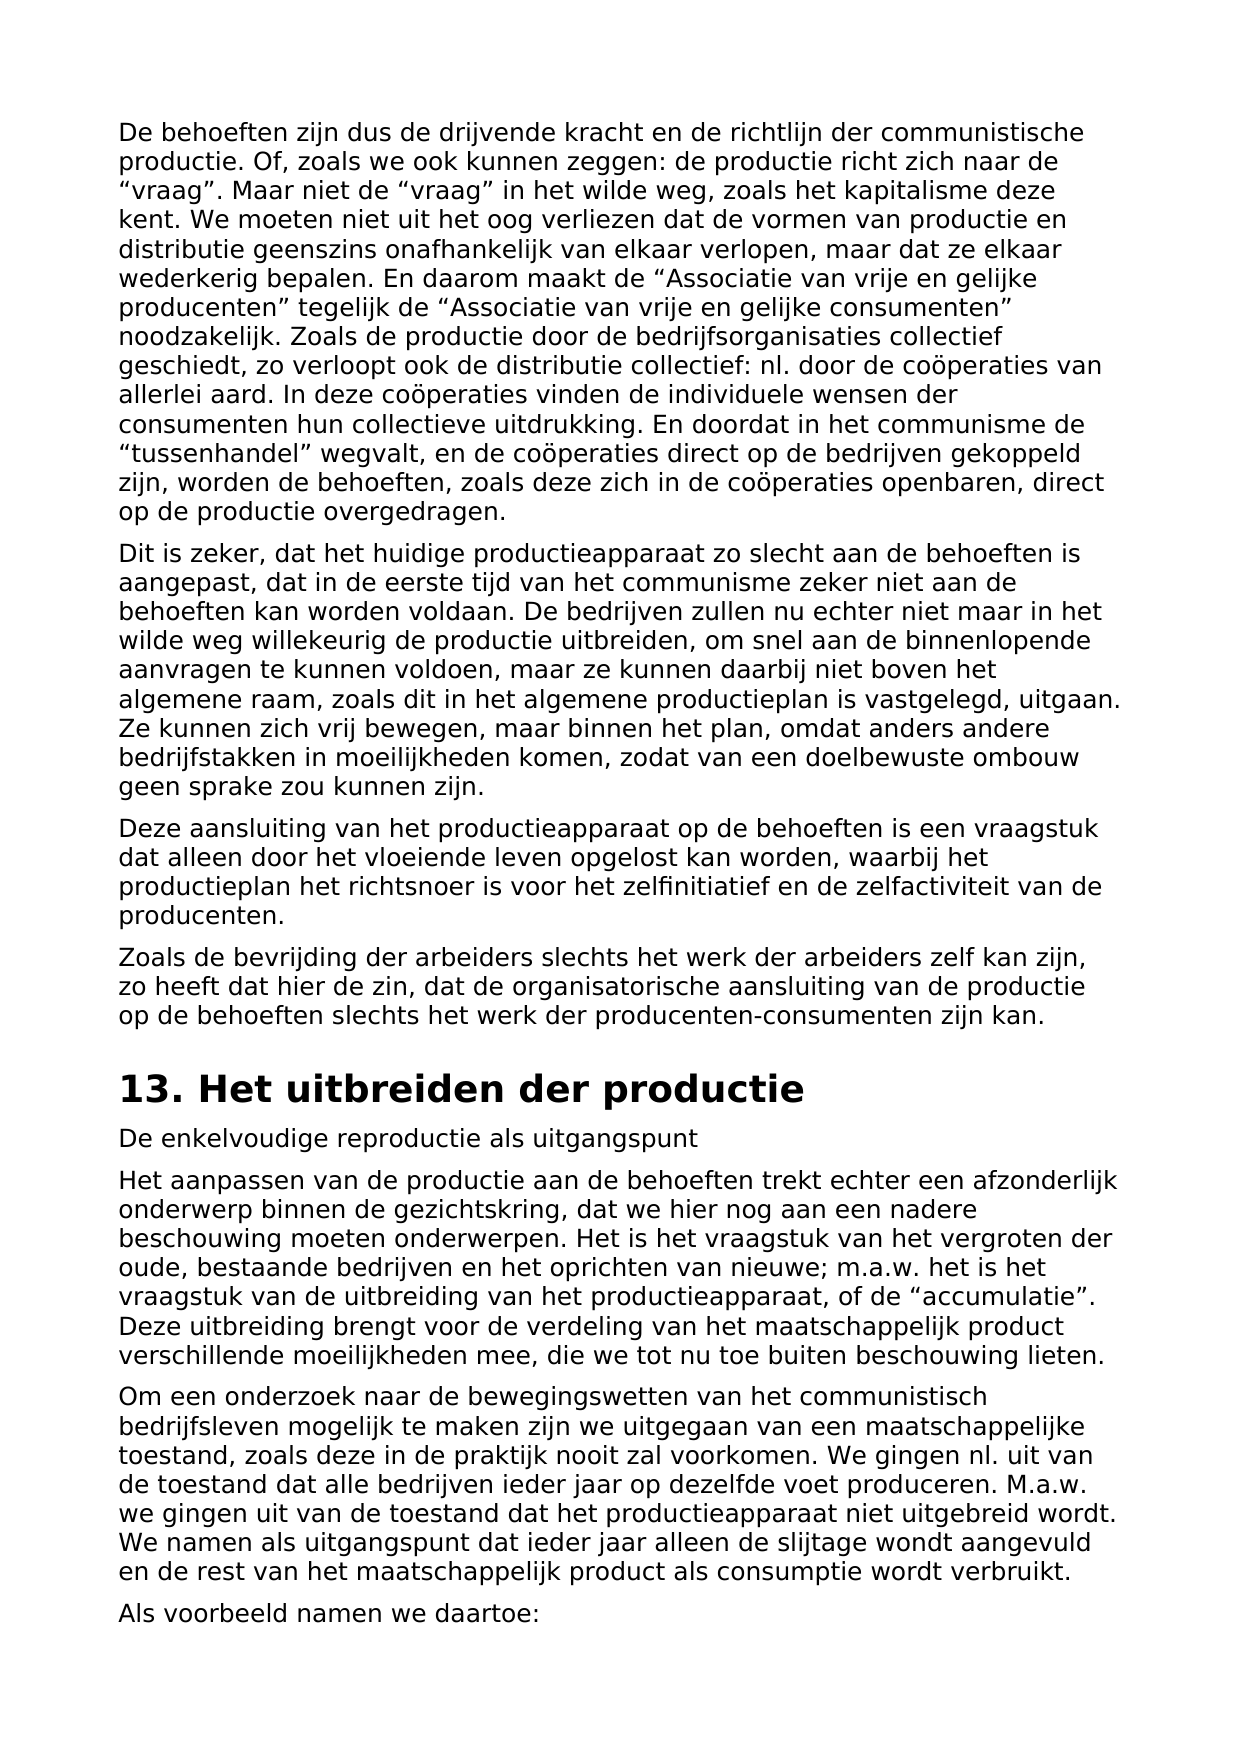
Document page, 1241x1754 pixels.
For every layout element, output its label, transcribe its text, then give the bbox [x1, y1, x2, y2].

text De behoeften zijn dus de drijvende kracht en de richtlijn der communistische productie. Of, zoals we ook kunnen zeggen: de productie richt zich naar de “vraag”. Maar niet de “vraag” in het wilde weg, zoals het kapitalisme deze kent. We moeten niet uit het oog verliezen dat de vormen van productie en distributie geenszins onafhankelijk van elkaar verlopen, maar dat ze elkaar wederkerig bepalen. En daarom maakt de “Associatie van vrije en gelijke producenten” tegelijk de “Associatie van vrije en gelijke consumenten” noodzakelijk. Zoals de productie door de bedrijfsorganisaties collectief geschiedt, zo verloopt ook de distributie collectief: nl. door de coöperaties van allerlei aard. In deze coöperaties vinden de individuele wensen der consumenten hun collectieve uitdrukking. En doordat in het communisme de “tussenhandel” wegvalt, en de coöperaties direct op de bedrijven gekoppeld zijn, worden de behoeften, zoals deze zich in de coöperaties openbaren, direct op de productie overgedragen. [118, 118, 1122, 526]
text Zoals de bevrijding der arbeiders slechts het werk der arbeiders zelf kan zijn, zo heeft dat hier de zin, dat de organisatorische aansluiting van de productie op de behoeften slechts het werk der producenten-consumenten zijn kan. [118, 943, 1122, 1031]
text Als voorbeeld namen we daartoe: [118, 1599, 1122, 1628]
text Dit is zeker, dat het huidige productieapparaat zo slecht aan de behoeften is aangepast, dat in de eerste tijd van het communisme zeker niet aan de behoeften kan worden voldaan. De bedrijven zullen nu echter niet maar in het wilde weg willekeurig de productie uitbreiden, om snel aan de binnenlopende aanvragen te kunnen voldoen, maar ze kunnen daarbij niet boven het algemene raam, zoals dit in het algemene productieplan is vastgelegd, uitgaan. Ze kunnen zich vrij bewegen, maar binnen het plan, omdat anders andere bedrijfstakken in moeilijkheden komen, zodat van een doelbewuste ombouw geen sprake zou kunnen zijn. [118, 539, 1122, 801]
text Het aanpassen van de productie aan de behoeften trekt echter een afzonderlijk onderwerp binnen de gezichtskring, dat we hier nog aan een nadere beschouwing moeten onderwerpen. Het is het vraagstuk van het vergroten der oude, bestaande bedrijven en het oprichten van nieuwe; m.a.w. het is het vraagstuk van de uitbreiding van het productieapparaat, of de “accumulatie”. Deze uitbreiding brengt voor de verdeling van het maatschappelijk product verschillende moeilijkheden mee, die we tot nu toe buiten beschouwing lieten. [118, 1166, 1122, 1370]
text Deze aansluiting van het productieapparaat op de behoeften is een vraagstuk dat alleen door het vloeiende leven opgelost kan worden, waarbij het productieplan het richtsnoer is voor het zelfinitiatief en de zelfactiviteit van de producenten. [118, 814, 1122, 931]
subtitle 13. Het uitbreiden der productie [118, 1068, 1122, 1112]
text Om een onderzoek naar de bewegingswetten van het communistisch bedrijfsleven mogelijk te maken zijn we uitgegaan van een maatschappelijke toestand, zoals deze in de praktijk nooit zal voorkomen. We gingen nl. uit van de toestand dat alle bedrijven ieder jaar op dezelfde voet produceren. M.a.w. we gingen uit van de toestand dat het productieapparaat niet uitgebreid wordt. We namen als uitgangspunt dat ieder jaar alleen de slijtage wondt aangevuld en de rest van het maatschappelijk product als consumptie wordt verbruikt. [118, 1383, 1122, 1587]
text De enkelvoudige reproductie als uitgangspunt [118, 1124, 1122, 1153]
